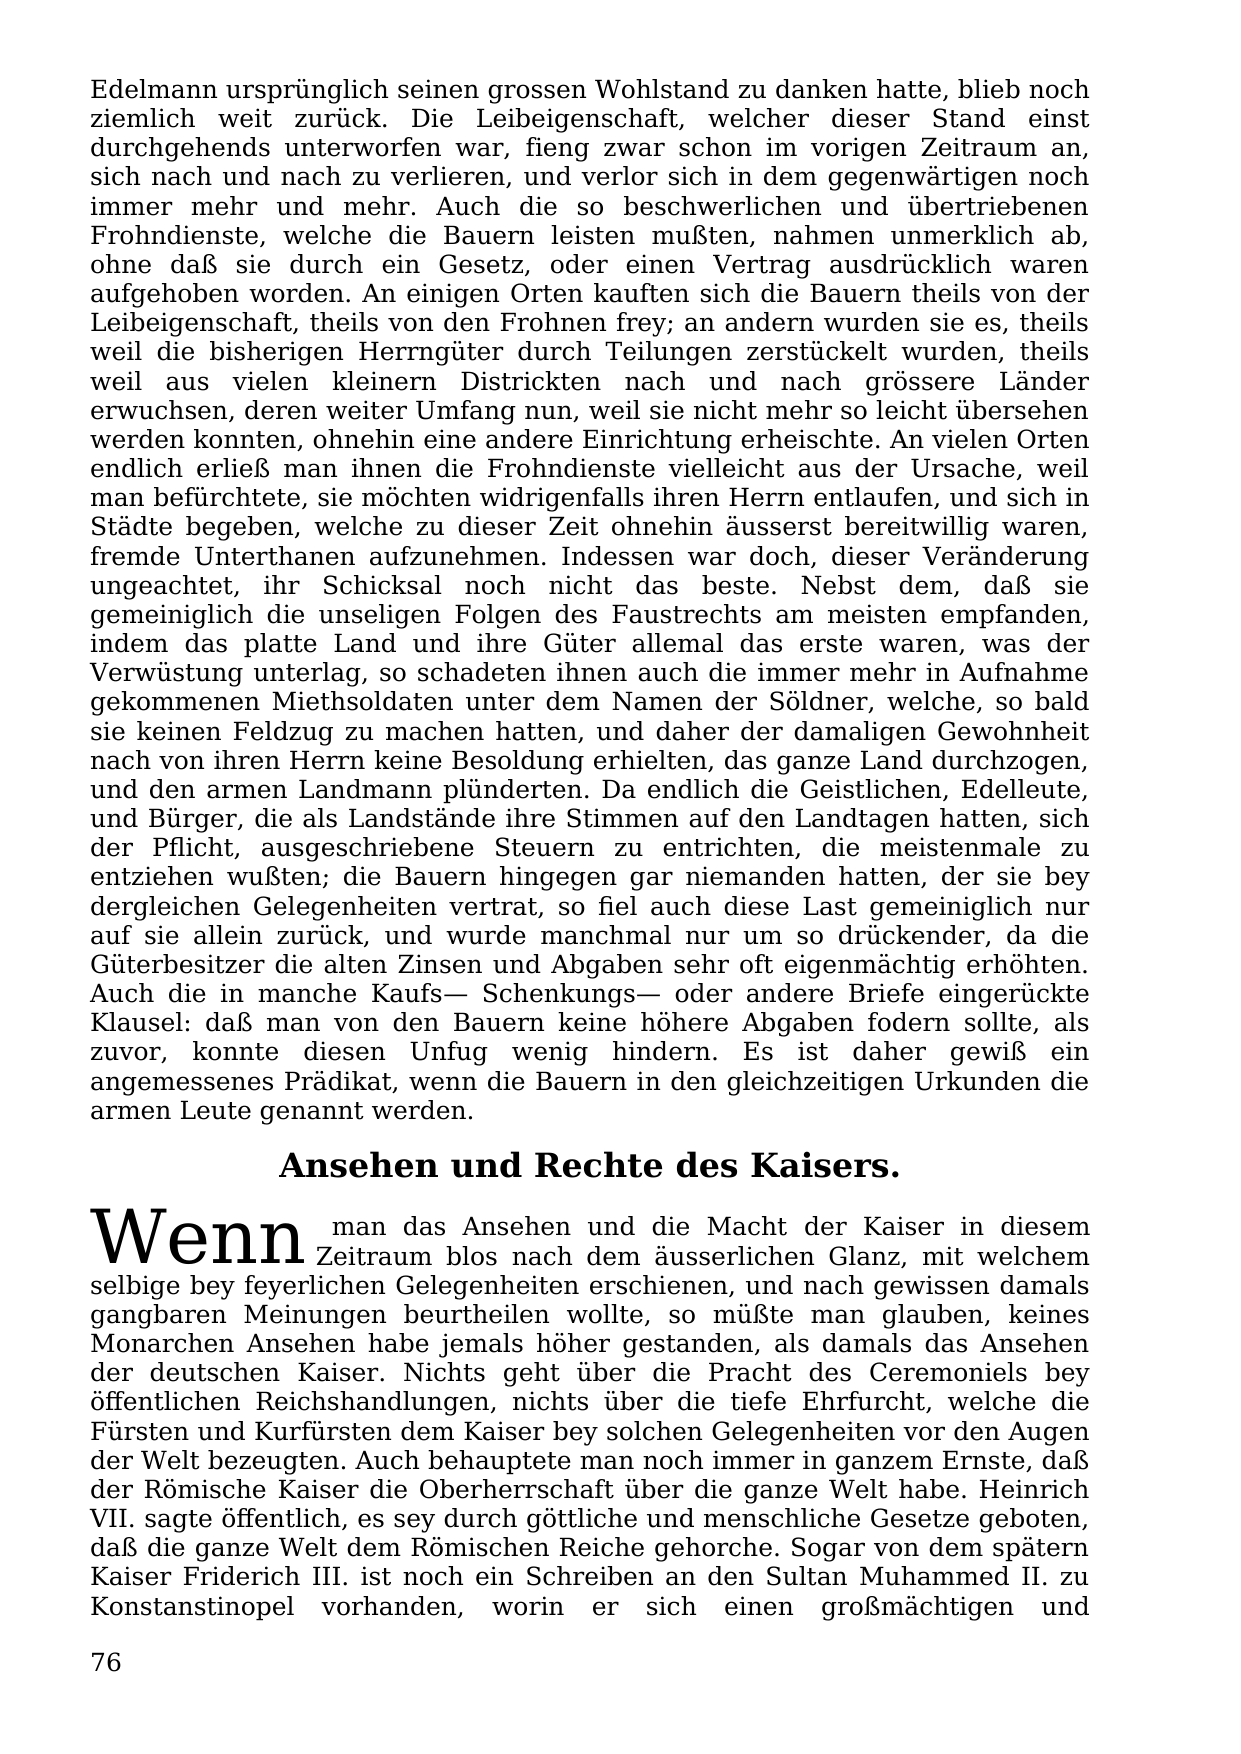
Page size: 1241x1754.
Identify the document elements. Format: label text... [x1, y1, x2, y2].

text Edelmann ursprünglich seinen grossen Wohlstand zu danken hatte, blieb noch ziemlich weit zurück. Die Leibeigenschaft, welcher dieser Stand einst durchgehends unterworfen war, fieng zwar schon im vorigen Zeitraum an, sich nach und nach zu verlieren, und verlor sich in dem gegenwärtigen noch immer mehr und mehr. Auch die so beschwerlichen und übertriebenen Frohndienste, welche die Bauern leisten mußten, nahmen unmerklich ab, ohne daß sie durch ein Gesetz, oder einen Vertrag ausdrücklich waren aufgehoben worden. An einigen Orten kauften sich die Bauern theils von der Leibeigenschaft, theils von den Frohnen frey; an andern wurden sie es, theils weil die bisherigen Herrngüter durch Teilungen zerstückelt wurden, theils weil aus vielen kleinern Districkten nach und nach grössere Länder erwuchsen, deren weiter Umfang nun, weil sie nicht mehr so leicht übersehen werden konnten, ohnehin eine andere Einrichtung erheischte. An vielen Orten endlich erließ man ihnen die Frohndienste vielleicht aus der Ursache, weil man befürchtete, sie möchten widrigenfalls ihren Herrn entlaufen, und sich in Städte begeben, welche zu dieser Zeit ohnehin äusserst bereitwillig waren, fremde Unterthanen aufzunehmen. Indessen war doch, dieser Veränderung ungeachtet, ihr Schicksal noch nicht das beste. Nebst dem, daß sie gemeiniglich die unseligen Folgen des Faustrechts am meisten empfanden, indem das platte Land und ihre Güter allemal das erste waren, was der Verwüstung unterlag, so schadeten ihnen auch die immer mehr in Aufnahme gekommenen Miethsoldaten unter dem Namen der Söldner, welche, so bald sie keinen Feldzug zu machen hatten, und daher der damaligen Gewohnheit nach von ihren Herrn keine Besoldung erhielten, das ganze Land durchzogen, und den armen Landmann plünderten. Da endlich die Geistlichen, Edelleute, und Bürger, die als Landstände ihre Stimmen auf den Landtagen hatten, sich der Pflicht, ausgeschriebene Steuern zu entrichten, die meistenmale zu entziehen wußten; die Bauern hingegen gar niemanden hatten, der sie bey dergleichen Gelegenheiten vertrat, so fiel auch diese Last gemeiniglich nur auf sie allein zurück, und wurde manchmal nur um so drückender, da die Güterbesitzer die alten Zinsen und Abgaben sehr oft eigenmächtig erhöhten. Auch die in manche Kaufs— Schenkungs— oder andere Briefe eingerückte Klausel: daß man von den Bauern keine höhere Abgaben fodern sollte, als zuvor, konnte diesen Unfug wenig hindern. Es ist daher gewiß ein angemessenes Prädikat, wenn die Bauern in den gleichzeitigen Urkunden die armen Leute genannt werden. [90, 75, 1091, 1125]
text Ansehen und Rechte des Kaisers. [90, 1125, 1091, 1185]
text Wenn man das Ansehen und die Macht der Kaiser in diesem Zeitraum blos nach dem äusserlichen Glanz, mit welchem selbige bey feyerlichen Gelegenheiten erschienen, und nach gewissen damals gangbaren Meinungen beurtheilen wollte, so müßte man glauben, keines Monarchen Ansehen habe jemals höher gestanden, als damals das Ansehen der deutschen Kaiser. Nichts geht über die Pracht des Ceremoniels bey öffentlichen Reichshandlungen, nichts über die tiefe Ehrfurcht, welche die Fürsten und Kurfürsten dem Kaiser bey solchen Gelegenheiten vor den Augen der Welt bezeugten. Auch behauptete man noch immer in ganzem Ernste, daß der Römische Kaiser die Oberherrschaft über die ganze Welt habe. Heinrich VII. sagte öffentlich, es sey durch göttliche und menschliche Gesetze geboten, daß die ganze Welt dem Römischen Reiche gehorche. Sogar von dem spätern Kaiser Friderich III. ist noch ein Schreiben an den Sultan Muhammed II. zu Konstanstinopel vorhanden, worin er sich einen großmächtigen und [90, 1209, 1091, 1621]
